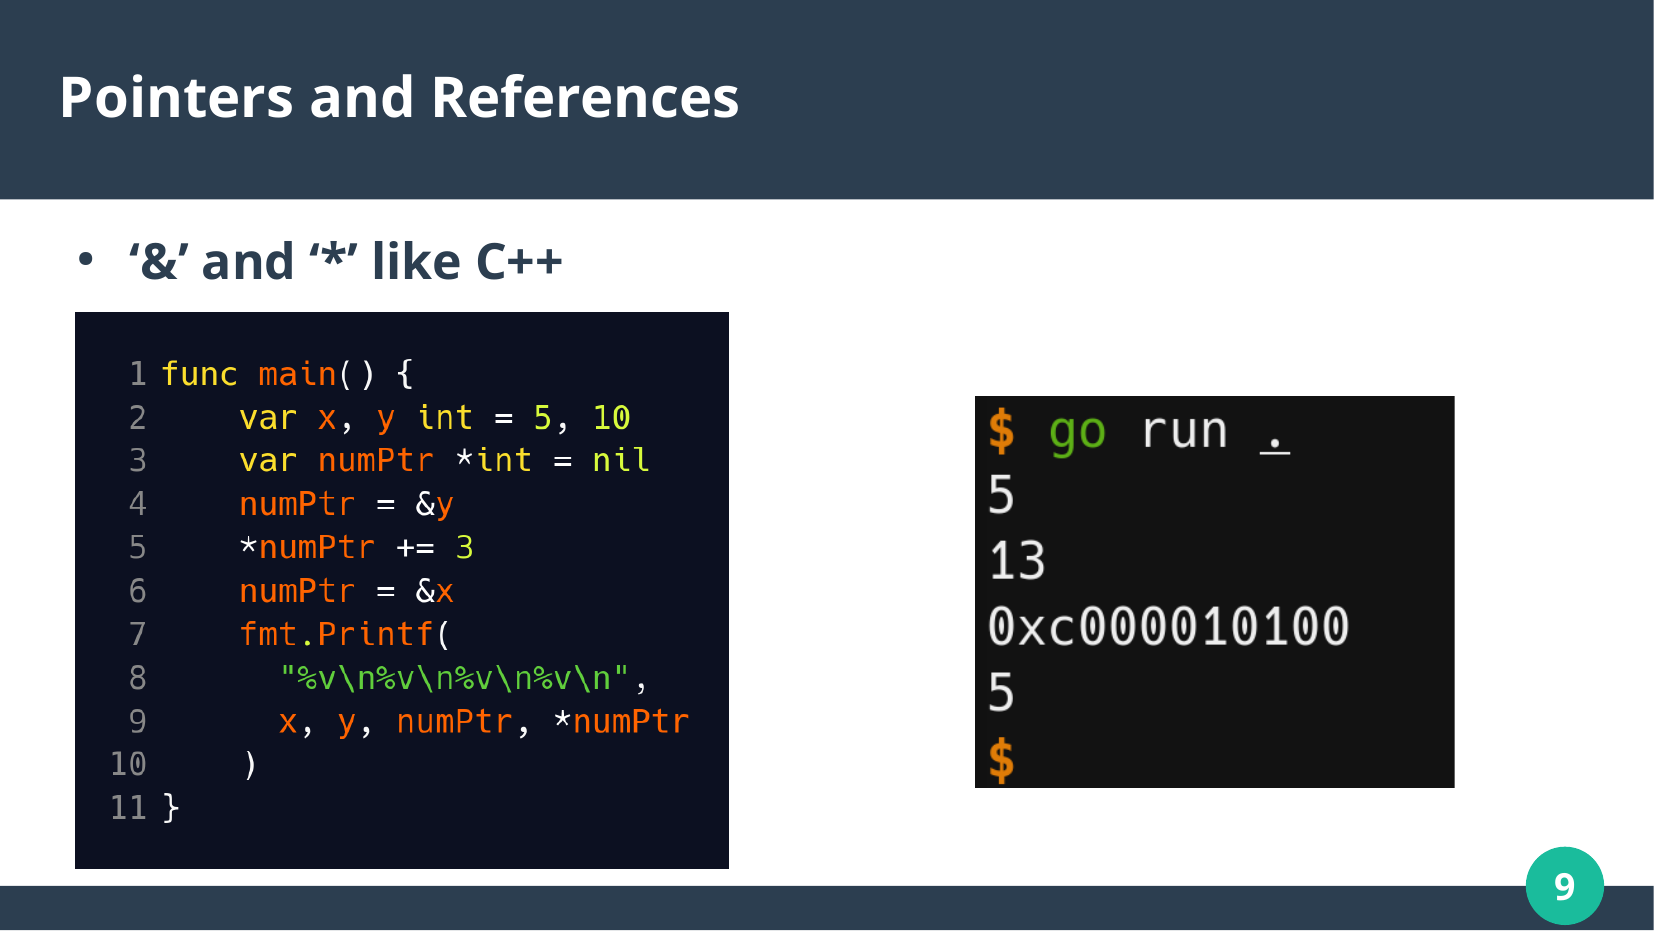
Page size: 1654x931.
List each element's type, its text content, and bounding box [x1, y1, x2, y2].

title Pointers and References [59, 37, 1595, 155]
picture [975, 396, 1455, 788]
picture [75, 312, 729, 869]
list ‘&’ and ‘*’ like C++ [59, 225, 1595, 320]
